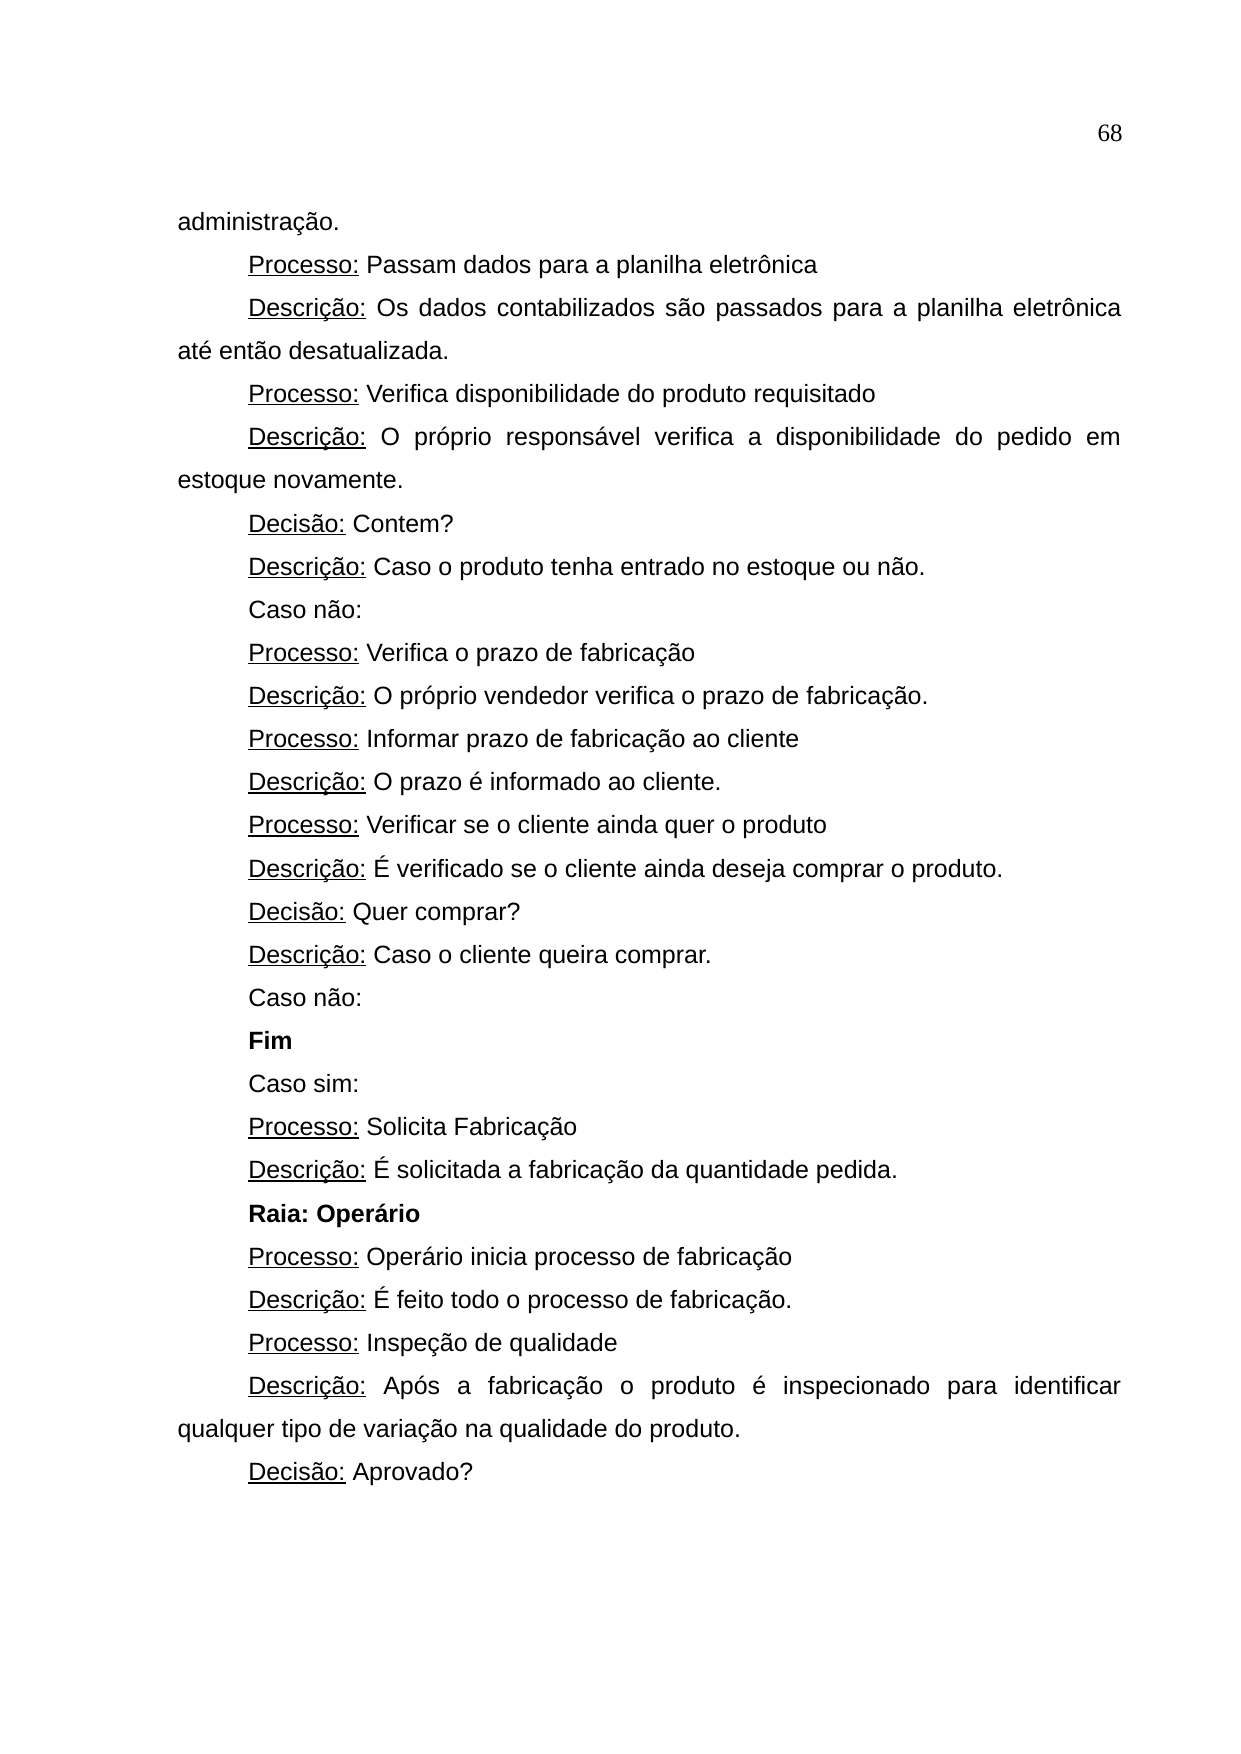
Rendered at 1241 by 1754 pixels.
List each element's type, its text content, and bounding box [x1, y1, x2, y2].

text administração. [177, 207, 1122, 235]
text Descrição: Caso o cliente queira comprar. [177, 940, 1122, 968]
text Descrição: É solicitada a fabricação da quantidade pedida. [177, 1155, 1122, 1184]
text Processo: Operário inicia processo de fabricação [177, 1242, 1122, 1270]
text Processo: Informar prazo de fabricação ao cliente [177, 724, 1122, 753]
text Descrição: O próprio vendedor verifica o prazo de fabricação. [177, 681, 1122, 710]
text Processo: Verifica o prazo de fabricação [177, 638, 1122, 667]
text Decisão: Quer comprar? [177, 897, 1122, 925]
text Caso não: [177, 983, 1122, 1012]
text Processo: Passam dados para a planilha eletrônica [177, 250, 1122, 278]
text Descrição: O próprio responsável verifica a disponibilidade do pedido em estoque novamente. [177, 422, 1122, 494]
text Descrição: Após a fabricação o produto é inspecionado para identificar qualquer tipo de variação na qualidade do produto. [177, 1371, 1122, 1443]
text Processo: Verificar se o cliente ainda quer o produto [177, 810, 1122, 839]
text Fim [177, 1026, 1122, 1055]
text Descrição: Caso o produto tenha entrado no estoque ou não. [177, 552, 1122, 580]
text Caso não: [177, 595, 1122, 623]
text Decisão: Contem? [177, 508, 1122, 537]
text Descrição: Os dados contabilizados são passados para a planilha eletrônica até então desatualizada. [177, 293, 1122, 365]
text Raia: Operário [177, 1198, 1122, 1227]
text Processo: Verifica disponibilidade do produto requisitado [177, 379, 1122, 408]
text Processo: Solicita Fabricação [177, 1112, 1122, 1141]
text Processo: Inspeção de qualidade [177, 1328, 1122, 1357]
text Descrição: O prazo é informado ao cliente. [177, 767, 1122, 796]
text Descrição: É feito todo o processo de fabricação. [177, 1285, 1122, 1313]
text Caso sim: [177, 1069, 1122, 1098]
text Decisão: Aprovado? [177, 1457, 1122, 1486]
text Descrição: É verificado se o cliente ainda deseja comprar o produto. [177, 853, 1122, 882]
